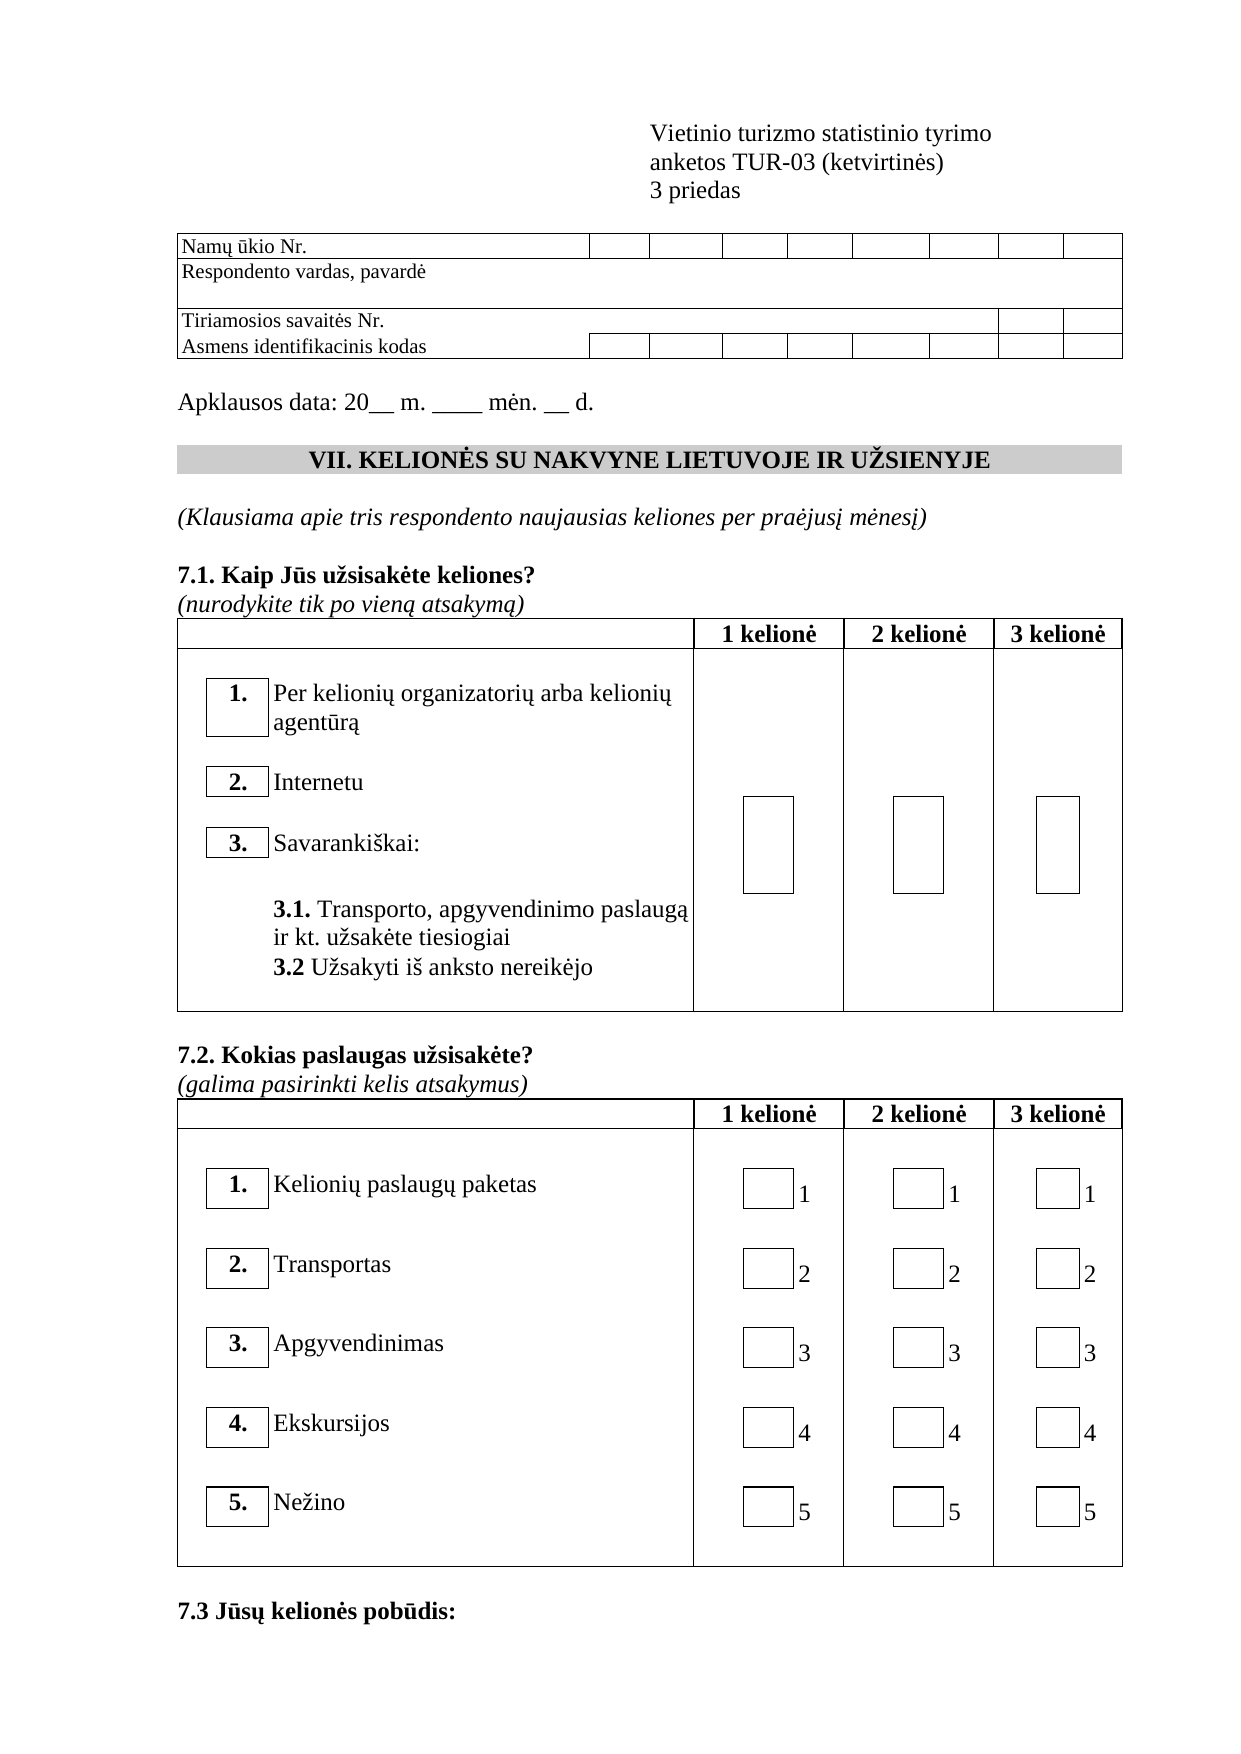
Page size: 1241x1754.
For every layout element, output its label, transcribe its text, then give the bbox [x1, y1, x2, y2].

table_cell [1037, 1527, 1079, 1566]
table_cell [178, 1248, 206, 1287]
table_cell [894, 1169, 943, 1208]
table_cell 1 [1080, 1168, 1122, 1208]
table_cell [694, 1447, 744, 1486]
table_cell [723, 309, 788, 332]
table_cell [694, 1407, 743, 1447]
table_cell [207, 1448, 269, 1486]
text 3 priedas [649, 176, 1122, 204]
table_cell [207, 981, 269, 1011]
table_cell [178, 1526, 207, 1566]
table_cell [723, 283, 788, 307]
text 7.1. Kaip Jūs užsisakėte keliones? [177, 560, 1122, 589]
table_cell [650, 309, 723, 332]
table_cell [1037, 797, 1079, 893]
table_cell [1064, 283, 1122, 307]
table_cell [994, 649, 1037, 796]
table_cell [589, 283, 650, 307]
table_header [590, 234, 649, 258]
table_header [788, 234, 852, 258]
table_cell [894, 1408, 943, 1447]
table_cell 4 [944, 1407, 993, 1447]
table_cell 5 [794, 1486, 843, 1526]
table_cell [178, 1288, 207, 1327]
table_cell [178, 1486, 206, 1526]
text VII. KELIONĖS SU NAKVYNE LIETUVOJE IR UŽSIENYJE [177, 445, 1122, 474]
table_cell [788, 309, 853, 332]
table_cell [844, 893, 894, 1011]
table_cell [999, 334, 1063, 358]
table_cell [694, 1288, 744, 1327]
table_cell [994, 1367, 1037, 1407]
table_cell [994, 1327, 1036, 1367]
table_cell [269, 981, 693, 1011]
table_cell [994, 1288, 1037, 1327]
table_cell [794, 796, 843, 893]
table_cell [1037, 1169, 1079, 1208]
table_cell 3. [207, 828, 268, 857]
table_cell [178, 1129, 207, 1168]
table_cell [894, 797, 943, 893]
table_cell 1 [794, 1168, 843, 1208]
table_cell [178, 766, 206, 796]
table_cell [694, 893, 744, 1011]
table_cell 3 [944, 1327, 993, 1367]
table_cell Respondento vardas, pavardė [178, 259, 589, 283]
table_cell [269, 736, 693, 766]
table_cell Per kelionių organizatorių arba kelionių agentūrą [269, 678, 693, 736]
table_cell [853, 259, 930, 283]
table_cell [1079, 1129, 1122, 1168]
table_cell [269, 857, 693, 893]
table_cell [744, 1408, 793, 1447]
table_header [723, 234, 787, 258]
table_cell Transportas [269, 1248, 693, 1287]
table_cell [1064, 259, 1122, 283]
table_cell [178, 796, 207, 827]
table_cell [894, 1289, 944, 1327]
table_cell 2. [207, 1249, 268, 1287]
table_cell [930, 334, 998, 358]
table_cell [207, 1129, 269, 1168]
table_header 3 kelionė [995, 1100, 1121, 1128]
table_cell [894, 894, 944, 1011]
table_cell [1037, 1488, 1079, 1526]
table_cell 3. [207, 1328, 268, 1367]
table_cell [944, 796, 993, 893]
table_cell [844, 1208, 894, 1248]
table_cell [744, 1448, 794, 1486]
table_cell [894, 1249, 943, 1287]
table_cell [894, 1368, 944, 1407]
table_cell [744, 1209, 794, 1248]
table_header 1 kelionė [695, 1100, 843, 1128]
table_cell [178, 678, 206, 736]
table_cell [178, 1407, 206, 1447]
table_cell [788, 283, 853, 307]
table_cell [1037, 1209, 1079, 1248]
table_cell [744, 894, 794, 1011]
table_cell [1037, 1408, 1079, 1447]
table_cell [694, 1486, 743, 1526]
table_cell [794, 1447, 843, 1486]
table_header 2 kelionė [845, 619, 993, 648]
table_header [178, 619, 693, 648]
table_cell [694, 649, 744, 796]
table_cell Ekskursijos [269, 1407, 693, 1447]
table_cell [944, 1208, 993, 1248]
table_cell [844, 796, 893, 893]
table_cell [944, 1367, 993, 1407]
table_cell 2 [794, 1248, 843, 1287]
table_cell [269, 1129, 693, 1168]
table_cell [269, 1367, 693, 1407]
table_cell [744, 1169, 793, 1208]
table_cell [944, 893, 993, 1011]
table_cell [207, 893, 269, 951]
table_cell [723, 334, 787, 358]
table_cell [944, 1447, 993, 1486]
table_cell 1. [207, 1169, 268, 1208]
table_cell [723, 259, 788, 283]
table_cell [794, 1208, 843, 1248]
table_cell [1037, 1328, 1079, 1367]
table_cell [794, 1288, 843, 1327]
table_cell [744, 797, 793, 893]
table_cell [178, 827, 206, 857]
table_cell [894, 1209, 944, 1248]
table_cell [844, 1168, 893, 1208]
table_cell [794, 1129, 843, 1168]
table_cell [590, 334, 649, 358]
table_cell [994, 1526, 1037, 1566]
table_cell 2 [944, 1248, 993, 1287]
table_cell [178, 1168, 206, 1208]
table_cell [1080, 796, 1122, 893]
table_cell [650, 259, 723, 283]
table_cell [794, 649, 843, 796]
text anketos TUR-03 (ketvirtinės) [649, 147, 1122, 176]
table_cell Apgyvendinimas [269, 1327, 693, 1367]
table_cell [178, 893, 207, 951]
table_cell [207, 1527, 269, 1566]
table_cell [1079, 649, 1122, 796]
table_header 3 kelionė [995, 619, 1121, 648]
table_cell [269, 796, 693, 827]
table_cell [994, 1447, 1037, 1486]
table_cell [694, 1526, 744, 1566]
table_cell [1037, 649, 1079, 796]
table_cell [744, 1488, 793, 1526]
table_cell [844, 649, 894, 796]
table_cell [269, 1288, 693, 1327]
table_cell [853, 283, 930, 307]
table_header [650, 234, 722, 258]
table_cell [207, 797, 269, 827]
table_cell 3 [794, 1327, 843, 1367]
table_cell [178, 981, 207, 1011]
table_cell [650, 334, 722, 358]
table_cell [930, 259, 999, 283]
table_cell [178, 1447, 207, 1486]
table_cell 4. [207, 1408, 268, 1447]
table_cell [1079, 1208, 1122, 1248]
table_cell [1037, 1249, 1079, 1287]
table_cell [944, 649, 993, 796]
table_header 2 kelionė [845, 1100, 993, 1128]
table_cell [178, 1367, 207, 1407]
table_cell [894, 1129, 944, 1168]
table_cell Asmens identifikacinis kodas [178, 333, 589, 358]
table_cell [930, 309, 998, 332]
table_cell [1079, 1367, 1122, 1407]
table_cell [853, 309, 930, 332]
table_cell [694, 1129, 744, 1168]
table_cell [1037, 894, 1079, 1011]
table_cell 3.2 Užsakyti iš anksto nereikėjo [269, 951, 693, 981]
table_cell [994, 796, 1036, 893]
table_cell [1079, 1288, 1122, 1327]
table_cell Savarankiškai: [269, 827, 693, 857]
table_cell [269, 1526, 693, 1566]
table_cell 1. [207, 679, 268, 736]
table_cell [894, 1328, 943, 1367]
table_cell [894, 1527, 944, 1566]
table_cell [178, 857, 207, 893]
table_cell 5 [944, 1486, 993, 1526]
table_cell [178, 1327, 206, 1367]
table_cell [999, 283, 1064, 307]
table_cell Internetu [269, 766, 693, 796]
table_header [930, 234, 998, 258]
table_cell Nežino [269, 1486, 693, 1526]
table_cell [1037, 1368, 1079, 1407]
table_cell [178, 283, 589, 307]
table_cell Tiriamosios savaitės Nr. [178, 309, 589, 332]
table_cell [844, 1447, 894, 1486]
table_cell [844, 1407, 893, 1447]
table_cell [844, 1248, 893, 1287]
table_cell [694, 1327, 743, 1367]
table_cell [744, 1289, 794, 1327]
table_cell [744, 1328, 793, 1367]
table_cell [207, 858, 269, 893]
table_cell [999, 309, 1063, 332]
table_cell [794, 1367, 843, 1407]
table_cell [1079, 1526, 1122, 1566]
table_cell [178, 951, 207, 981]
table_cell [744, 1249, 793, 1287]
table_cell Kelionių paslaugų paketas [269, 1168, 693, 1208]
text Vietinio turizmo statistinio tyrimo [649, 118, 1122, 147]
table_cell [1079, 1447, 1122, 1486]
table_cell [589, 259, 650, 283]
table_cell 2 [1080, 1248, 1122, 1287]
table_cell [844, 1327, 893, 1367]
table_cell [844, 1288, 894, 1327]
table_cell [994, 1248, 1036, 1287]
table_cell 3.1. Transporto, apgyvendinimo paslaugą ir kt. užsakėte tiesiogiai [269, 893, 693, 951]
table_header Namų ūkio Nr. [178, 234, 589, 258]
table_cell 1 [944, 1168, 993, 1208]
table_cell [894, 649, 944, 796]
table_cell [1037, 1448, 1079, 1486]
table_cell [994, 1168, 1036, 1208]
table_cell [178, 1208, 207, 1248]
table_cell [1064, 334, 1122, 358]
table_cell [178, 736, 207, 766]
table_cell 2. [207, 767, 268, 796]
text 7.2. Kokias paslaugas užsisakėte? [177, 1041, 1122, 1069]
table_cell [1037, 1129, 1079, 1168]
table_header 1 kelionė [695, 619, 843, 648]
table_cell [694, 1248, 743, 1287]
table_cell [844, 1486, 893, 1526]
table_header [999, 234, 1063, 258]
table_cell [944, 1129, 993, 1168]
table_cell [694, 1367, 744, 1407]
table_cell [894, 1488, 943, 1526]
table_cell [794, 893, 843, 1011]
table_cell [207, 1209, 269, 1248]
table_cell [207, 951, 269, 981]
table_cell [694, 1168, 743, 1208]
text Apklausos data: 20__ m. ____ mėn. __ d. [177, 387, 1122, 416]
table_cell [894, 1448, 944, 1486]
table_cell 4 [794, 1407, 843, 1447]
table_cell [207, 1289, 269, 1327]
table_header [178, 1100, 693, 1128]
table_cell [694, 1208, 744, 1248]
table_cell [744, 1129, 794, 1168]
text (Klausiama apie tris respondento naujausias keliones per praėjusį mėnesį) [177, 502, 1122, 531]
table_cell [788, 259, 853, 283]
table_cell 3 [1080, 1327, 1122, 1367]
table_cell [994, 1129, 1037, 1168]
table_cell [589, 309, 650, 332]
table_cell [1064, 309, 1122, 332]
table_cell [844, 1526, 894, 1566]
table_cell [930, 283, 999, 307]
table_cell 5 [1080, 1486, 1122, 1526]
text (galima pasirinkti kelis atsakymus) [177, 1069, 1122, 1098]
table_cell [994, 1208, 1037, 1248]
table_cell [844, 1129, 894, 1168]
table_cell [944, 1526, 993, 1566]
table_cell [994, 893, 1037, 1011]
table_cell [269, 1447, 693, 1486]
table_cell [744, 1368, 794, 1407]
text (nurodykite tik po vieną atsakymą) [177, 589, 1122, 617]
table_cell [999, 259, 1064, 283]
table_cell [994, 1486, 1036, 1526]
table_cell [744, 1527, 794, 1566]
table_cell [269, 1208, 693, 1248]
table_cell 5. [207, 1488, 268, 1526]
table_cell [853, 334, 929, 358]
table_header [853, 234, 929, 258]
table_header [1064, 234, 1122, 258]
table_cell [1037, 1289, 1079, 1327]
table_cell [178, 649, 207, 677]
table_cell [794, 1526, 843, 1566]
table_cell [207, 649, 269, 677]
table_cell [1079, 893, 1122, 1011]
table_cell [269, 649, 693, 677]
table_cell [844, 1367, 894, 1407]
table_cell [207, 737, 269, 766]
table_cell [207, 1368, 269, 1407]
table_cell [788, 334, 852, 358]
text 7.3 Jūsų kelionės pobūdis: [177, 1596, 1122, 1624]
table_cell [694, 796, 743, 893]
table_cell [650, 283, 723, 307]
table_cell [994, 1407, 1036, 1447]
table_cell [944, 1288, 993, 1327]
table_cell 4 [1080, 1407, 1122, 1447]
table_cell [744, 649, 794, 796]
